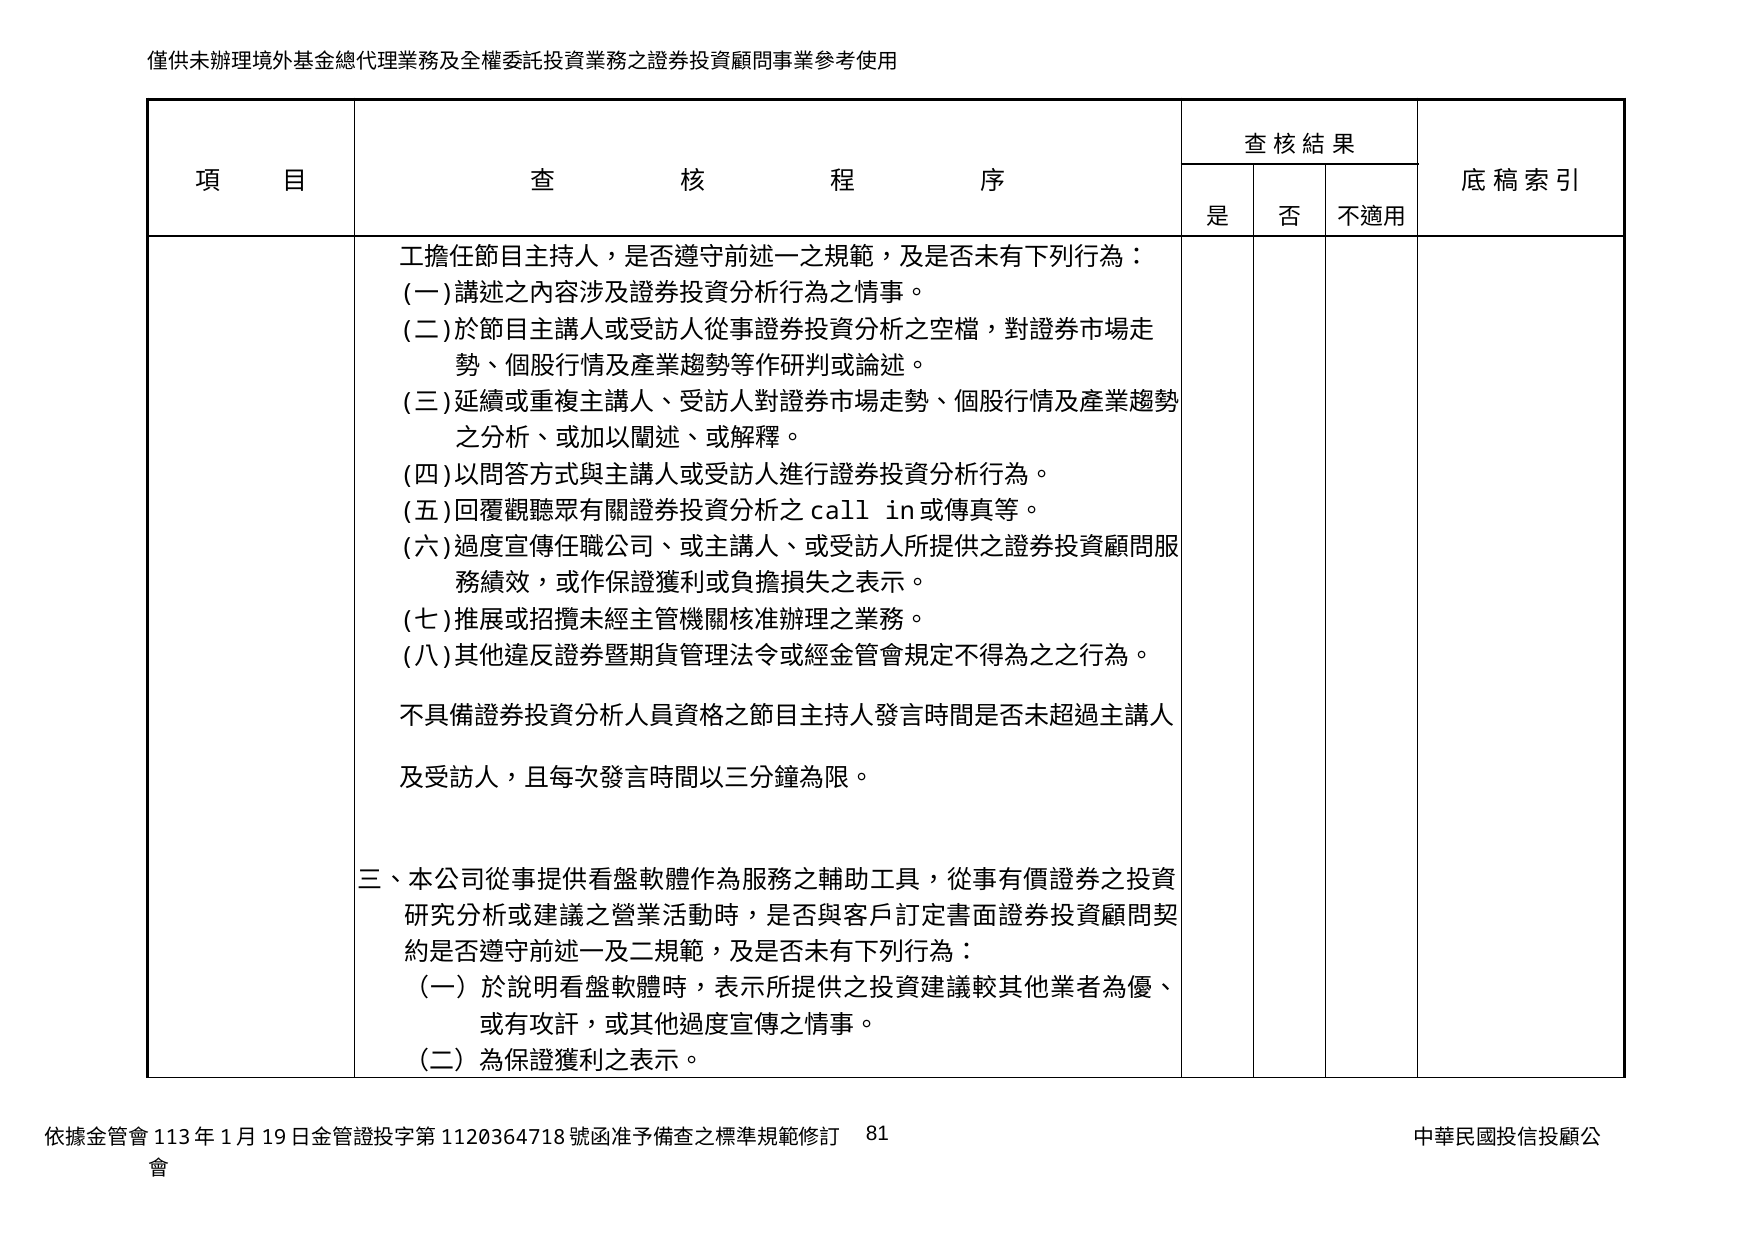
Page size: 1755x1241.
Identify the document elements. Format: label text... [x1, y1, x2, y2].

table_cell [1326, 237, 1417, 1077]
table_cell 不適用 [1326, 165, 1417, 235]
table_header 底稿索引 [1418, 101, 1623, 235]
table_cell [149, 237, 354, 1077]
table_cell 否 [1254, 165, 1325, 235]
table_header 查核結果 [1182, 101, 1417, 163]
table_cell [1418, 237, 1623, 1077]
table_cell 是 [1182, 165, 1253, 235]
table_cell [1254, 237, 1325, 1077]
table_cell 工擔任節目主持人，是否遵守前述一之規範，及是否未有下列行為： (一)講述之內容涉及證券投資分析行為之情事。 (二)於節目主講人或受訪人從事證券投資分析之空檔，對證券市場走勢、個股行情及產業趨勢等作研判或論述。 (三)延續或重複主講人、受訪人對證券市場走勢、個股行情及產業趨勢之分析、或加以闡述、或解釋。 (四)以問答方式與主講人或受訪人進行證券投資分析行為。 (五)回覆觀聽眾有關證券投資分析之call in或傳真等。 (六)過度宣傳任職公司、或主講人、或受訪人所提供之證券投資顧問服務績效，或作保證獲利或負擔損失之表示。 (七)推展或招攬未經主管機關核准辦理之業務。 (八)其他違反證券暨期貨管理法令或經金管會規定不得為之之行為。 不具備證券投資分析人員資格之節目主持人發言時間是否未超過主講人及受訪人，且每次發言時間以三分鐘為限。 三、本公司從事提供看盤軟體作為服務之輔助工具，從事有價證券之投資研究分析或建議之營業活動時，是否與客戶訂定書面證券投資顧問契約是否遵守前述一及二規範，及是否未有下列行為： （一）於說明看盤軟體時，表示所提供之投資建議較其他業者為優、或有攻訐，或其他過度宣傳之情事。 （二）為保證獲利之表示。 [355, 237, 1181, 1077]
table_header 查 核 程 序 [355, 101, 1181, 235]
table_header 項 目 [149, 101, 354, 235]
table_cell [1182, 237, 1253, 1077]
